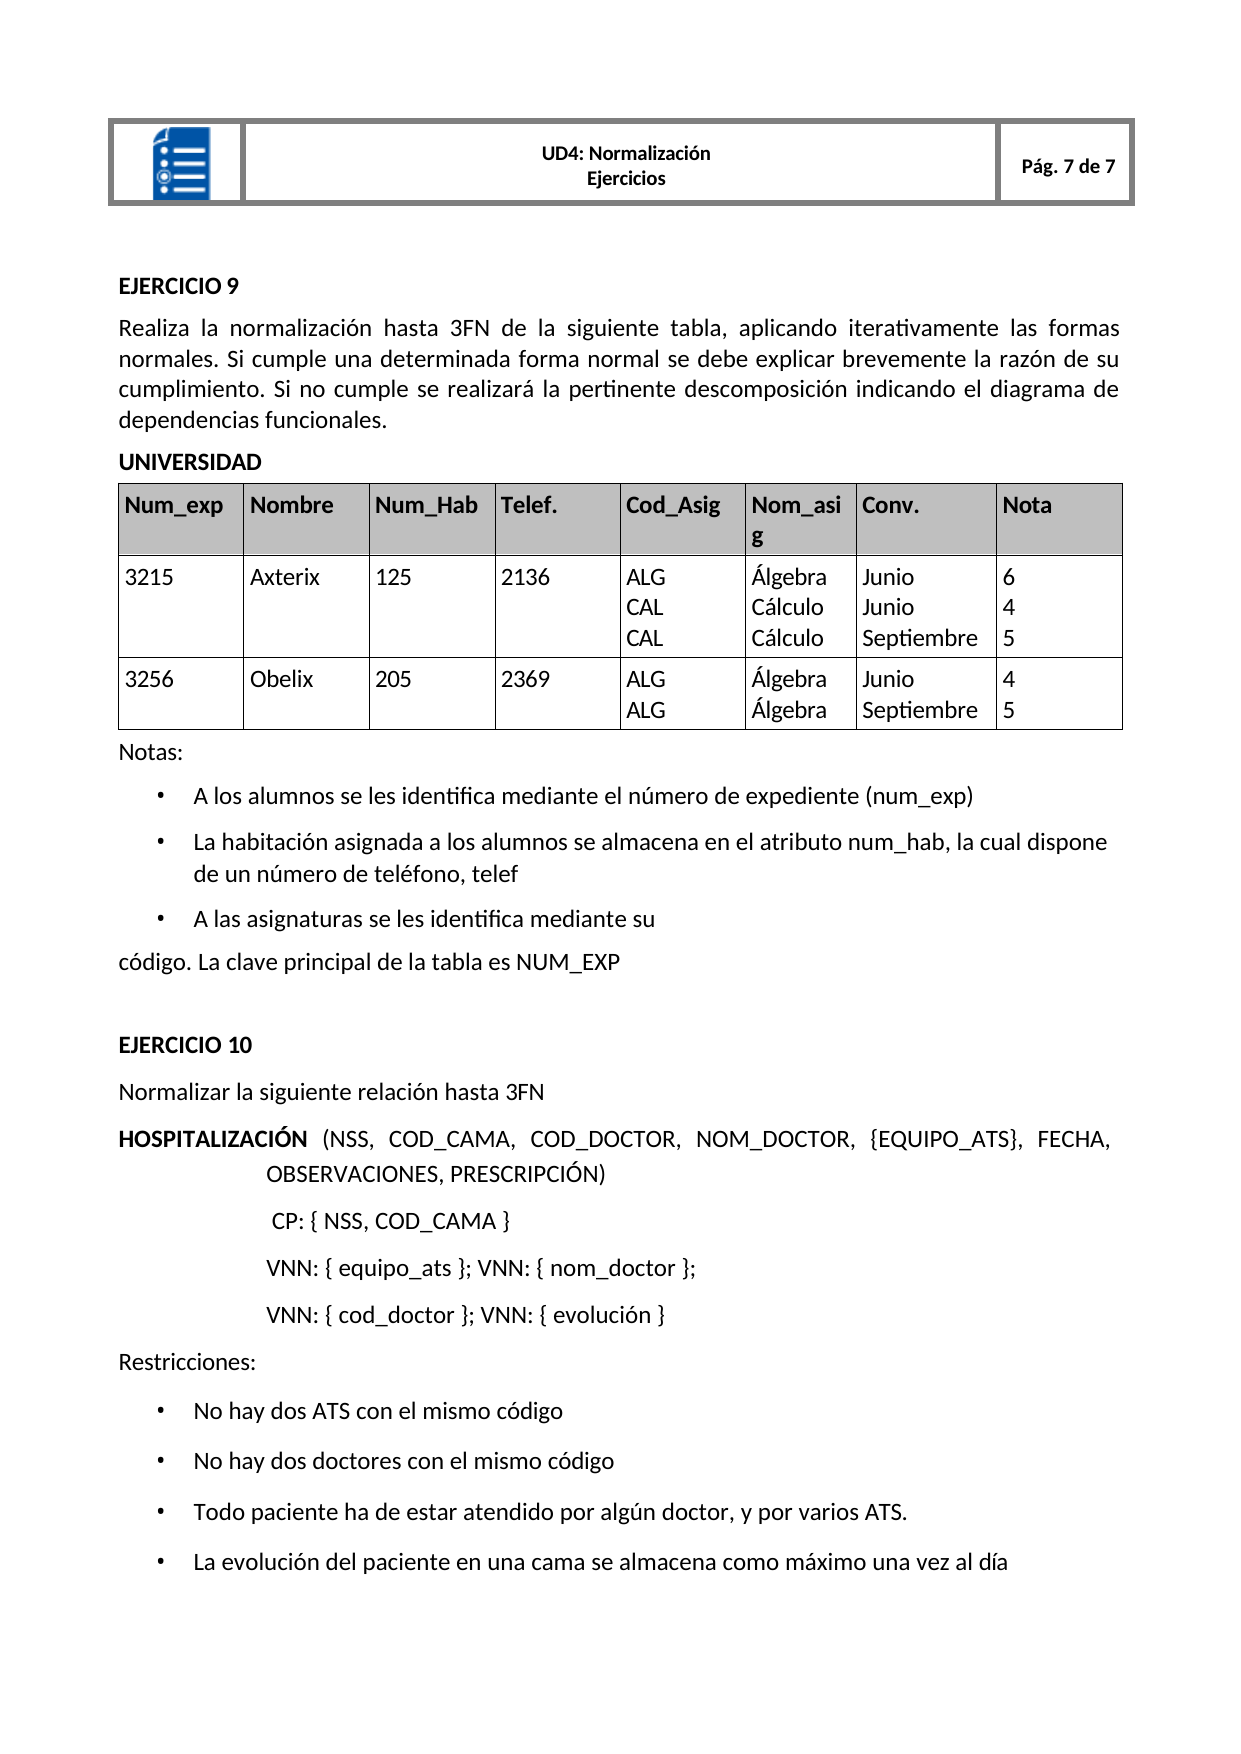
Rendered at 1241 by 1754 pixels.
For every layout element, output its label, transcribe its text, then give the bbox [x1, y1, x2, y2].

list No hay dos doctores con el mismo código [156, 1443, 1166, 1477]
text Notas: [118, 736, 1166, 766]
list La evolución del paciente en una cama se almacena como máximo una vez al día [156, 1544, 1166, 1578]
table_cell Obelix [244, 658, 369, 729]
text VNN: { equipo_ats }; VNN: { nom_doctor }; VNN: { cod_doctor }; VNN: { evolución } [266, 1252, 742, 1329]
table_header Nombre [244, 484, 369, 554]
table_cell 2369 [496, 658, 620, 729]
table_header Conv. [857, 484, 996, 554]
table_header Num_Hab [370, 484, 495, 554]
list A las asignaturas se les identifica mediante su código. La clave principal de la tabla es NUM_EXP [118, 900, 733, 977]
list Todo paciente ha de estar atendido por algún doctor, y por varios ATS. [156, 1493, 1166, 1527]
table_cell Junio Junio Septiembre [857, 556, 996, 657]
table_cell 125 [370, 556, 495, 657]
text Normalizar la siguiente relación hasta 3FN [118, 1077, 1166, 1107]
table_cell 2136 [496, 556, 620, 657]
table_header Nota [997, 484, 1122, 554]
subtitle UNIVERSIDAD [118, 446, 1166, 477]
table_header Nom_asi g [746, 484, 856, 554]
text CP: { NSS, COD_CAMA } [272, 1205, 1166, 1236]
subtitle EJERCICIO 10 [118, 1030, 1166, 1060]
table_header Telef. [496, 484, 620, 554]
list La habitación asignada a los alumnos se almacena en el atributo num_hab, la cual dispone de un número de teléfono, telef [156, 824, 1121, 888]
table_cell Junio Septiembre [857, 658, 996, 729]
text Restricciones: [118, 1346, 1166, 1376]
text HOSPITALIZACIÓN (NSS, COD_CAMA, COD_DOCTOR, NOM_DOCTOR, {EQUIPO_ATS}, FECHA, OBSERVACIONES, PRESCRIPCIÓN) [118, 1123, 1166, 1189]
list No hay dos ATS con el mismo código [156, 1393, 1166, 1427]
table_header Num_exp [119, 484, 243, 554]
table_cell ALG CAL CAL [621, 556, 745, 657]
table_cell 3256 [119, 658, 243, 729]
table_cell Álgebra Álgebra [746, 658, 856, 729]
table_cell 4 5 [997, 658, 1122, 729]
table_cell 205 [370, 658, 495, 729]
list A los alumnos se les identifica mediante el número de expediente (num_exp) [156, 778, 1166, 812]
subtitle EJERCICIO 9 [118, 270, 1166, 301]
table_header Cod_Asig [621, 484, 745, 554]
table_cell Álgebra Cálculo Cálculo [746, 556, 856, 657]
table_cell 6 4 5 [997, 556, 1122, 657]
table_cell 3215 [119, 556, 243, 657]
table_cell ALG ALG [621, 658, 745, 729]
picture [152, 127, 211, 200]
table_cell Axterix [244, 556, 369, 657]
text Realiza la normalización hasta 3FN de la siguiente tabla, aplicando iterativamente las formas normales. Si cumple una determinada forma normal se debe explicar brevemente la razón de su cumplimiento. Si no cumple se realizará la pertinente descomposición indicando el diagrama de dependencias funcionales. [118, 312, 1121, 434]
